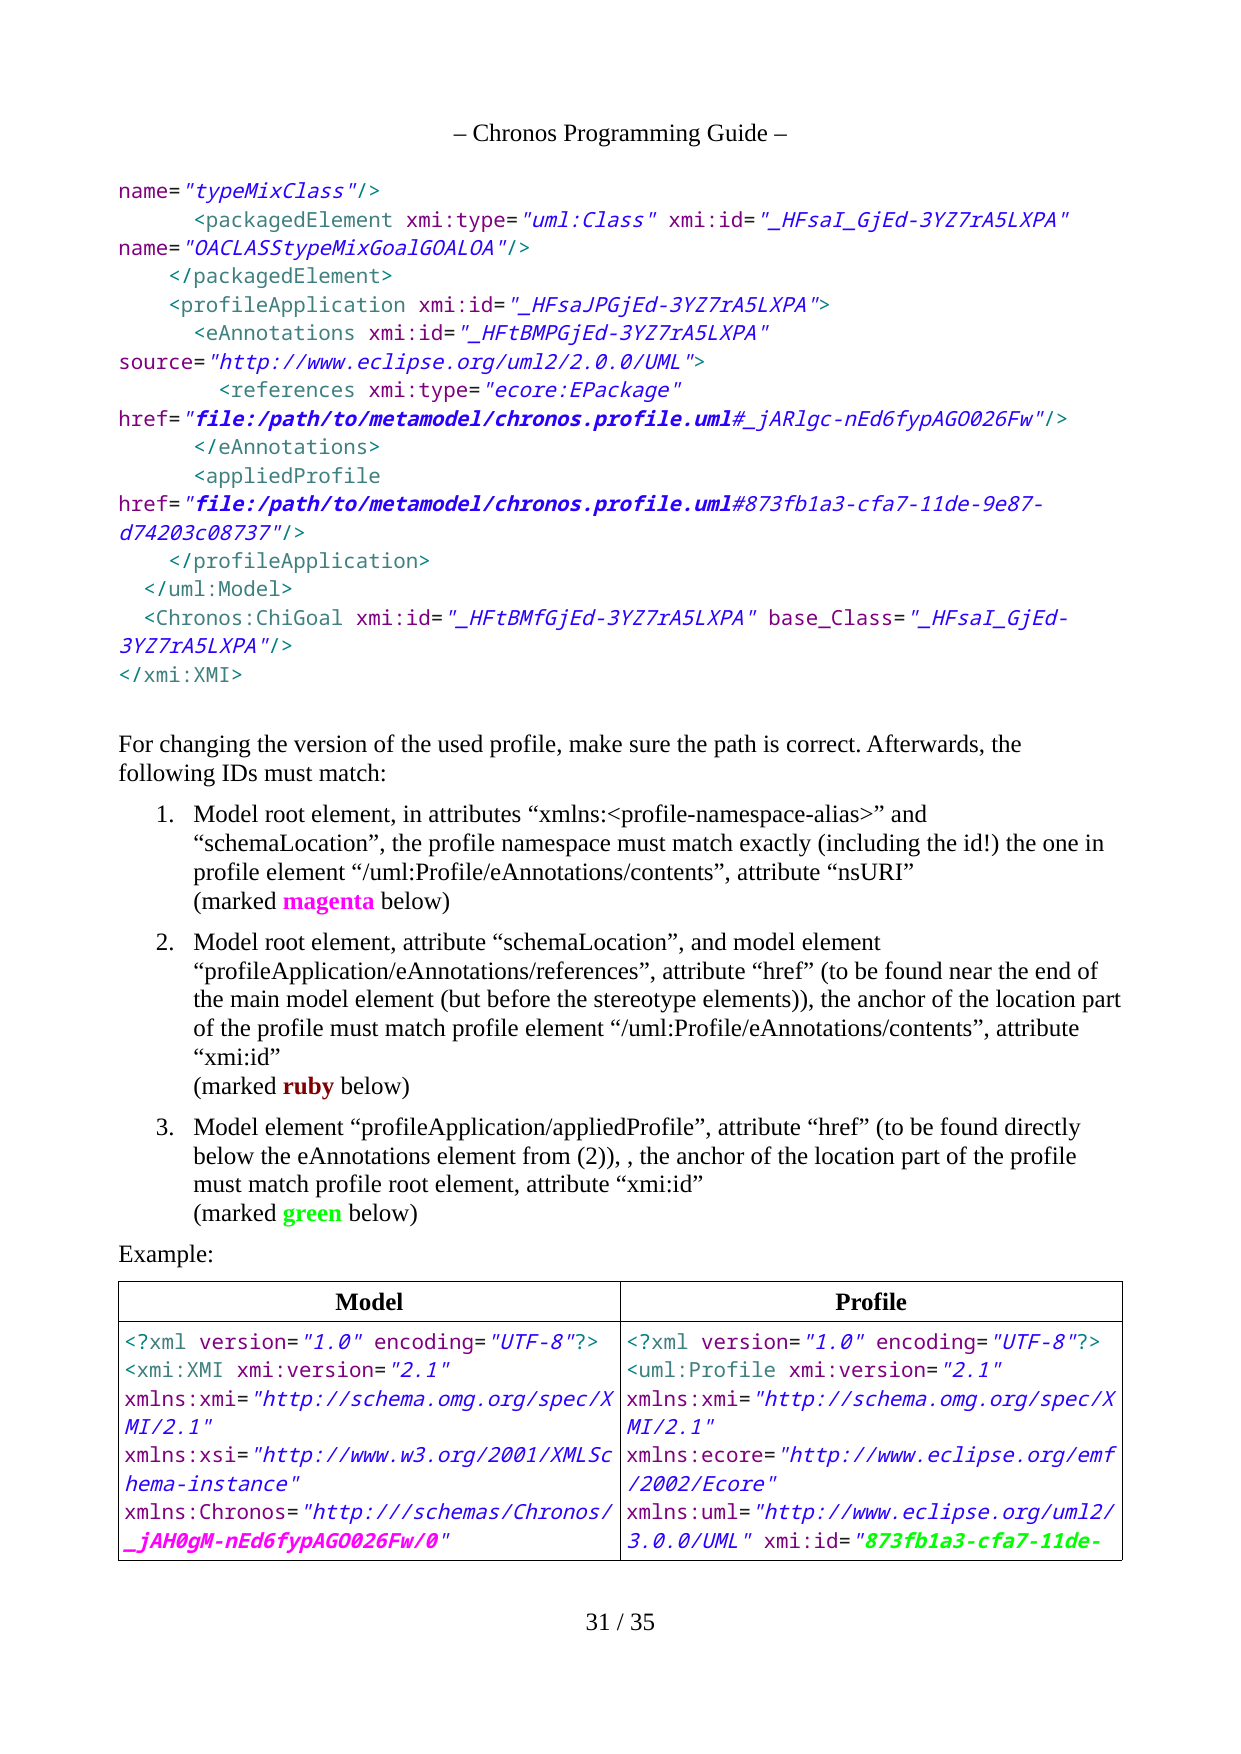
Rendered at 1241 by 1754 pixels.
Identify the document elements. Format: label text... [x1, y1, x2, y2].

table_cell <?xml version="1.0" encoding="UTF-8"?> <xmi:XMI xmi:version="2.1" xmlns:xmi="http://schema.omg.org/spec/XMI/2.1" xmlns:xsi="http://www.w3.org/2001/XMLSchema-instance" xmlns:Chronos="http:///schemas/Chronos/_jAH0gM-nEd6fypAGO026Fw/0" [119, 1322, 620, 1560]
list Model root element, attribute “schemaLocation”, and model element “profileApplication/eAnnotations/references”, attribute “href” (to be found near the end of the main model element (but before the stereotype elements)), the anchor of the location part of the profile must match profile element “/uml:Profile/eAnnotations/contents”, attribute “xmi:id” (marked ruby below) [156, 927, 1122, 1099]
table_header Profile [621, 1282, 1122, 1321]
text </uml:Model> [118, 574, 1122, 603]
text <appliedProfile href="file:/path/to/metamodel/chronos.profile.uml#873fb1a3-cfa7-11de-9e87-d74203c08737"/> [118, 461, 1122, 546]
text <eAnnotations xmi:id="_HFtBMPGjEd-3YZ7rA5LXPA" source="http://www.eclipse.org/uml2/2.0.0/UML"> [118, 318, 1122, 375]
text <profileApplication xmi:id="_HFsaJPGjEd-3YZ7rA5LXPA"> [118, 290, 1122, 318]
list Model element “profileApplication/appliedProfile”, attribute “href” (to be found directly below the eAnnotations element from (2)), , the anchor of the location part of the profile must match profile root element, attribute “xmi:id” (marked green below) [156, 1112, 1122, 1227]
text name="typeMixClass"/> [118, 176, 1122, 205]
text </profileApplication> [118, 546, 1122, 574]
text </xmi:XMI> [118, 660, 1122, 688]
text <references xmi:type="ecore:EPackage" href="file:/path/to/metamodel/chronos.profile.uml#_jARlgc-nEd6fypAGO026Fw"/> [118, 375, 1122, 432]
text Example: [118, 1239, 1122, 1268]
list Model root element, in attributes “xmlns:<profile-namespace-alias>” and “schemaLocation”, the profile namespace must match exactly (including the id!) the one in profile element “/uml:Profile/eAnnotations/contents”, attribute “nsURI” (marked magenta below) [156, 799, 1122, 914]
table_cell <?xml version="1.0" encoding="UTF-8"?> <uml:Profile xmi:version="2.1" xmlns:xmi="http://schema.omg.org/spec/XMI/2.1" xmlns:ecore="http://www.eclipse.org/emf/2002/Ecore" xmlns:uml="http://www.eclipse.org/uml2/3.0.0/UML" xmi:id="873fb1a3-cfa7-11de- [621, 1322, 1122, 1560]
text </eAnnotations> [118, 432, 1122, 461]
text <Chronos:ChiGoal xmi:id="_HFtBMfGjEd-3YZ7rA5LXPA" base_Class="_HFsaI_GjEd-3YZ7rA5LXPA"/> [118, 603, 1122, 660]
text </packagedElement> [118, 262, 1122, 290]
table_header Model [119, 1282, 620, 1321]
text For changing the version of the used profile, make sure the path is correct. Afterwards, the following IDs must match: [118, 729, 1122, 787]
text <packagedElement xmi:type="uml:Class" xmi:id="_HFsaI_GjEd-3YZ7rA5LXPA" name="OACLASStypeMixGoalGOALOA"/> [118, 205, 1122, 262]
